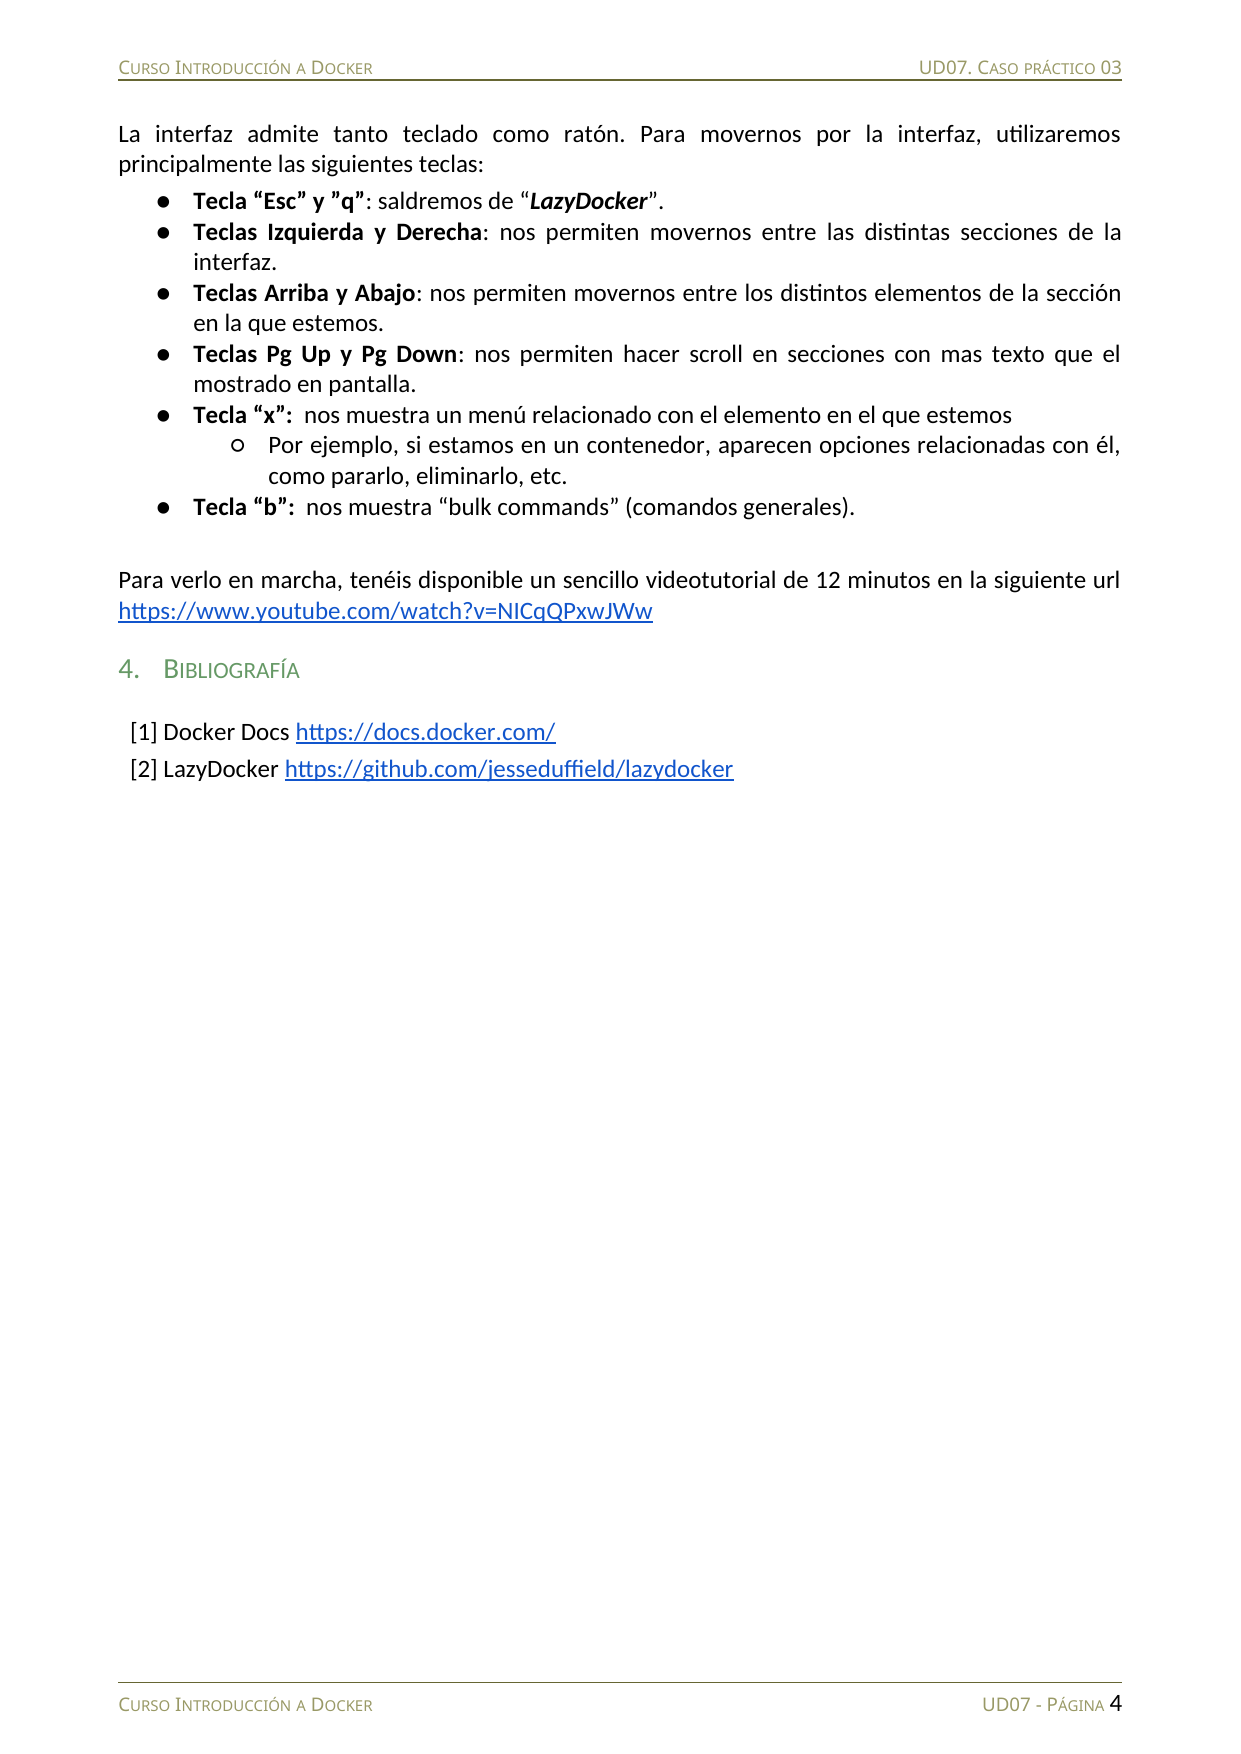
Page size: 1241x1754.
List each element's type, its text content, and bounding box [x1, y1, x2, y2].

list Teclas Izquierda y Derecha: nos permiten movernos entre las distintas secciones de la interfaz. [156, 216, 1122, 277]
list Tecla “b”: nos muestra “bulk commands” (comandos generales). [156, 491, 1122, 521]
list Por ejemplo, si estamos en un contenedor, aparecen opciones relacionadas con él, como pararlo, eliminarlo, etc. [231, 430, 1122, 491]
text [2] LazyDocker https://github.com/jesseduffield/lazydocker [118, 753, 1122, 784]
list Teclas Pg Up y Pg Down: nos permiten hacer scroll en secciones con mas texto que el mostrado en pantalla. [156, 338, 1122, 399]
list Tecla “Esc” y ”q”: saldremos de “LazyDocker”. [156, 186, 1122, 216]
text Para verlo en marcha, tenéis disponible un sencillo videotutorial de 12 minutos en la siguiente url https://www.youtube.com/watch?v=NICqQPxwJWw [118, 565, 1122, 626]
list Tecla “x”: nos muestra un menú relacionado con el elemento en el que estemos [156, 399, 1122, 430]
text [1] Docker Docs https://docs.docker.com/ [118, 716, 1122, 747]
subtitle Bibliografía [118, 651, 1122, 686]
list Teclas Arriba y Abajo: nos permiten movernos entre los distintos elementos de la sección en la que estemos. [156, 277, 1122, 338]
text La interfaz admite tanto teclado como ratón. Para movernos por la interfaz, utilizaremos principalmente las siguientes teclas: [118, 118, 1122, 179]
